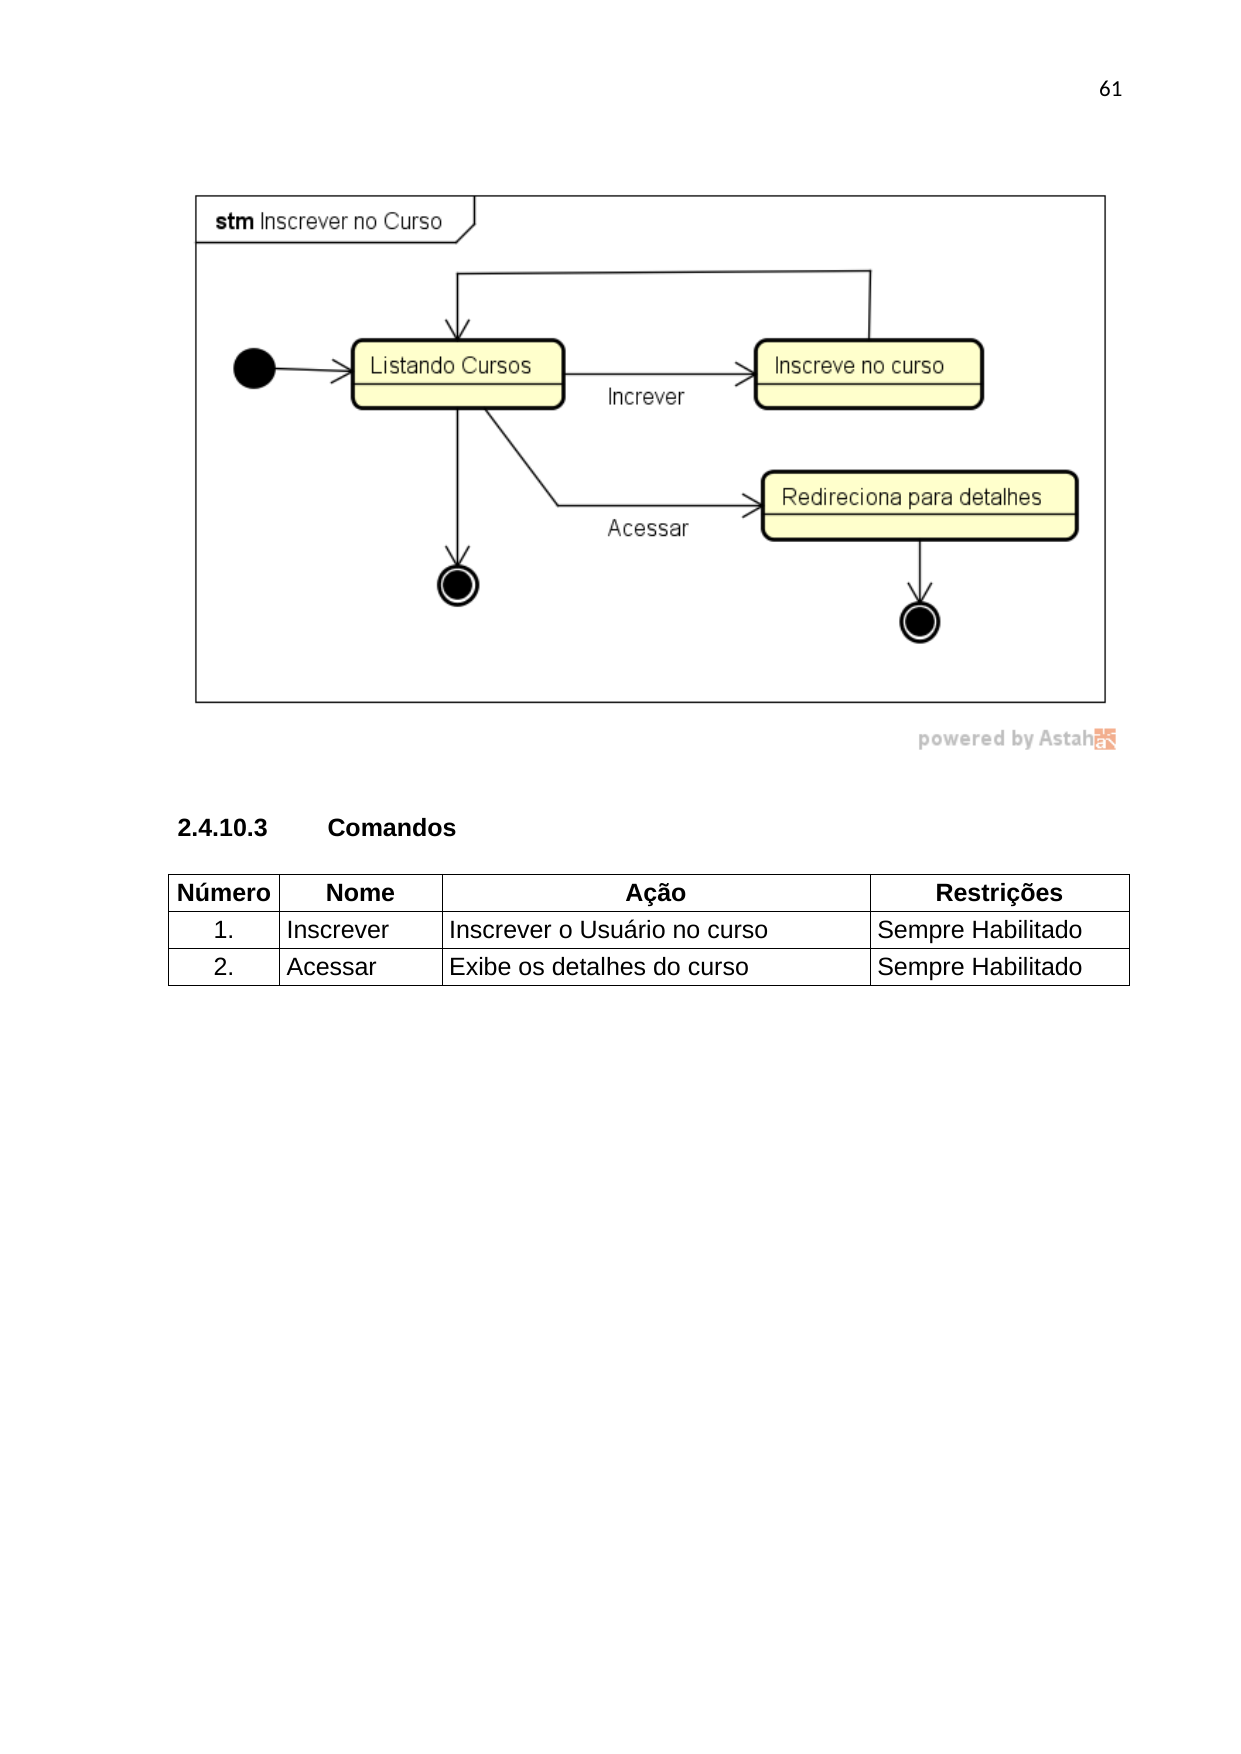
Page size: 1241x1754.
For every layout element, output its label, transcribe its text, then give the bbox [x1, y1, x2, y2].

table_header Ação [443, 875, 870, 911]
table_cell Sempre Habilitado [871, 912, 1129, 948]
table_cell Inscrever o Usuário no curso [443, 912, 870, 948]
picture [177, 177, 1123, 757]
table_cell Exibe os detalhes do curso [443, 949, 870, 985]
table_header Restrições [871, 875, 1129, 911]
table_cell [169, 912, 279, 948]
table_cell Inscrever [280, 912, 442, 948]
table_cell [169, 949, 279, 985]
table_header Nome [280, 875, 442, 911]
subtitle Comandos [177, 813, 1122, 842]
table_cell Acessar [280, 949, 442, 985]
table_header Número [169, 875, 279, 911]
table_cell Sempre Habilitado [871, 949, 1129, 985]
